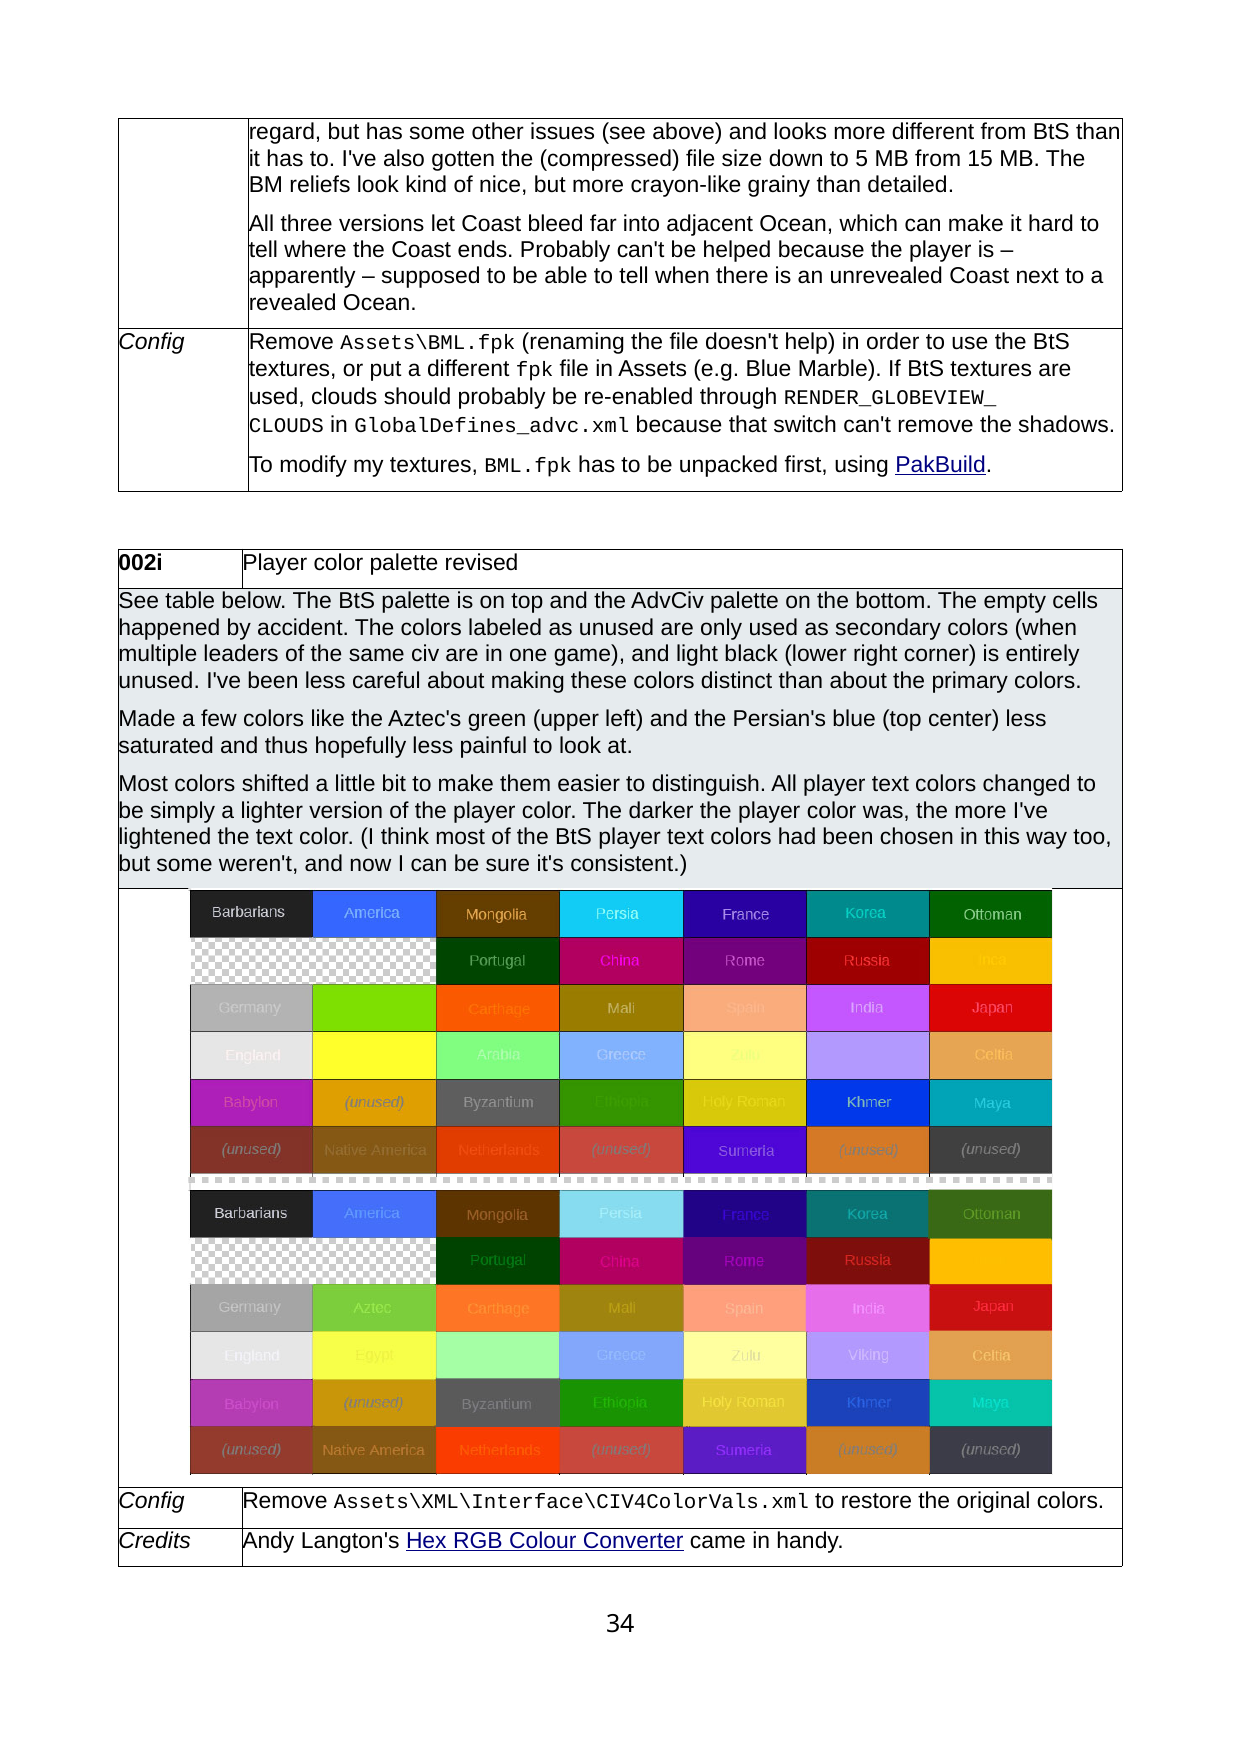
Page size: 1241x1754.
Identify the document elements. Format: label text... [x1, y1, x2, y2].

picture [188, 888, 1053, 1475]
table_header Player color palette revised [243, 550, 1122, 587]
table_cell Credits [119, 1529, 242, 1566]
table_header 002i [119, 550, 242, 587]
table_cell [119, 889, 1122, 1487]
table_cell [119, 119, 248, 327]
table_cell Remove Assets\BML.fpk (renaming the file doesn't help) in order to use the BtS textures, or put a different fpk file in Assets (e.g. Blue Marble). If BtS textures are used, clouds should probably be re-enabled through RENDER_GLOBEVIEW_ CLOUDS in GlobalDefines_advc.xml because that switch can't remove the shadows. To modify my textures, BML.fpk has to be unpacked first, using PakBuild. [249, 329, 1122, 491]
table_cell Config [119, 1488, 242, 1527]
table_cell Andy Langton's Hex RGB Colour Converter came in handy. [243, 1529, 1122, 1566]
table_cell Remove Assets\XML\Interface\CIV4ColorVals.xml to restore the original colors. [243, 1488, 1122, 1527]
table_cell See table below. The BtS palette is on top and the AdvCiv palette on the bottom. The empty cells happened by accident. The colors labeled as unused are only used as secondary colors (when multiple leaders of the same civ are in one game), and light black (lower right corner) is entirely unused. I've been less careful about making these colors distinct than about the primary colors. Made a few colors like the Aztec's green (upper left) and the Persian's blue (top center) less saturated and thus hopefully less painful to look at. Most colors shifted a little bit to make them easier to distinguish. All player text colors changed to be simply a lighter version of the player color. The darker the player color was, the more I've lightened the text color. (I think most of the BtS player text colors had been chosen in this way too, but some weren't, and now I can be sure it's consistent.) [119, 589, 1122, 888]
table_cell regard, but has some other issues (see above) and looks more different from BtS than it has to. I've also gotten the (compressed) file size down to 5 MB from 15 MB. The BM reliefs look kind of nice, but more crayon-like grainy than detailed. All three versions let Coast bleed far into adjacent Ocean, which can make it hard to tell where the Coast ends. Probably can't be helped because the player is – apparently – supposed to be able to tell when there is an unrevealed Coast next to a revealed Ocean. [249, 119, 1122, 327]
table_cell Config [119, 329, 248, 491]
